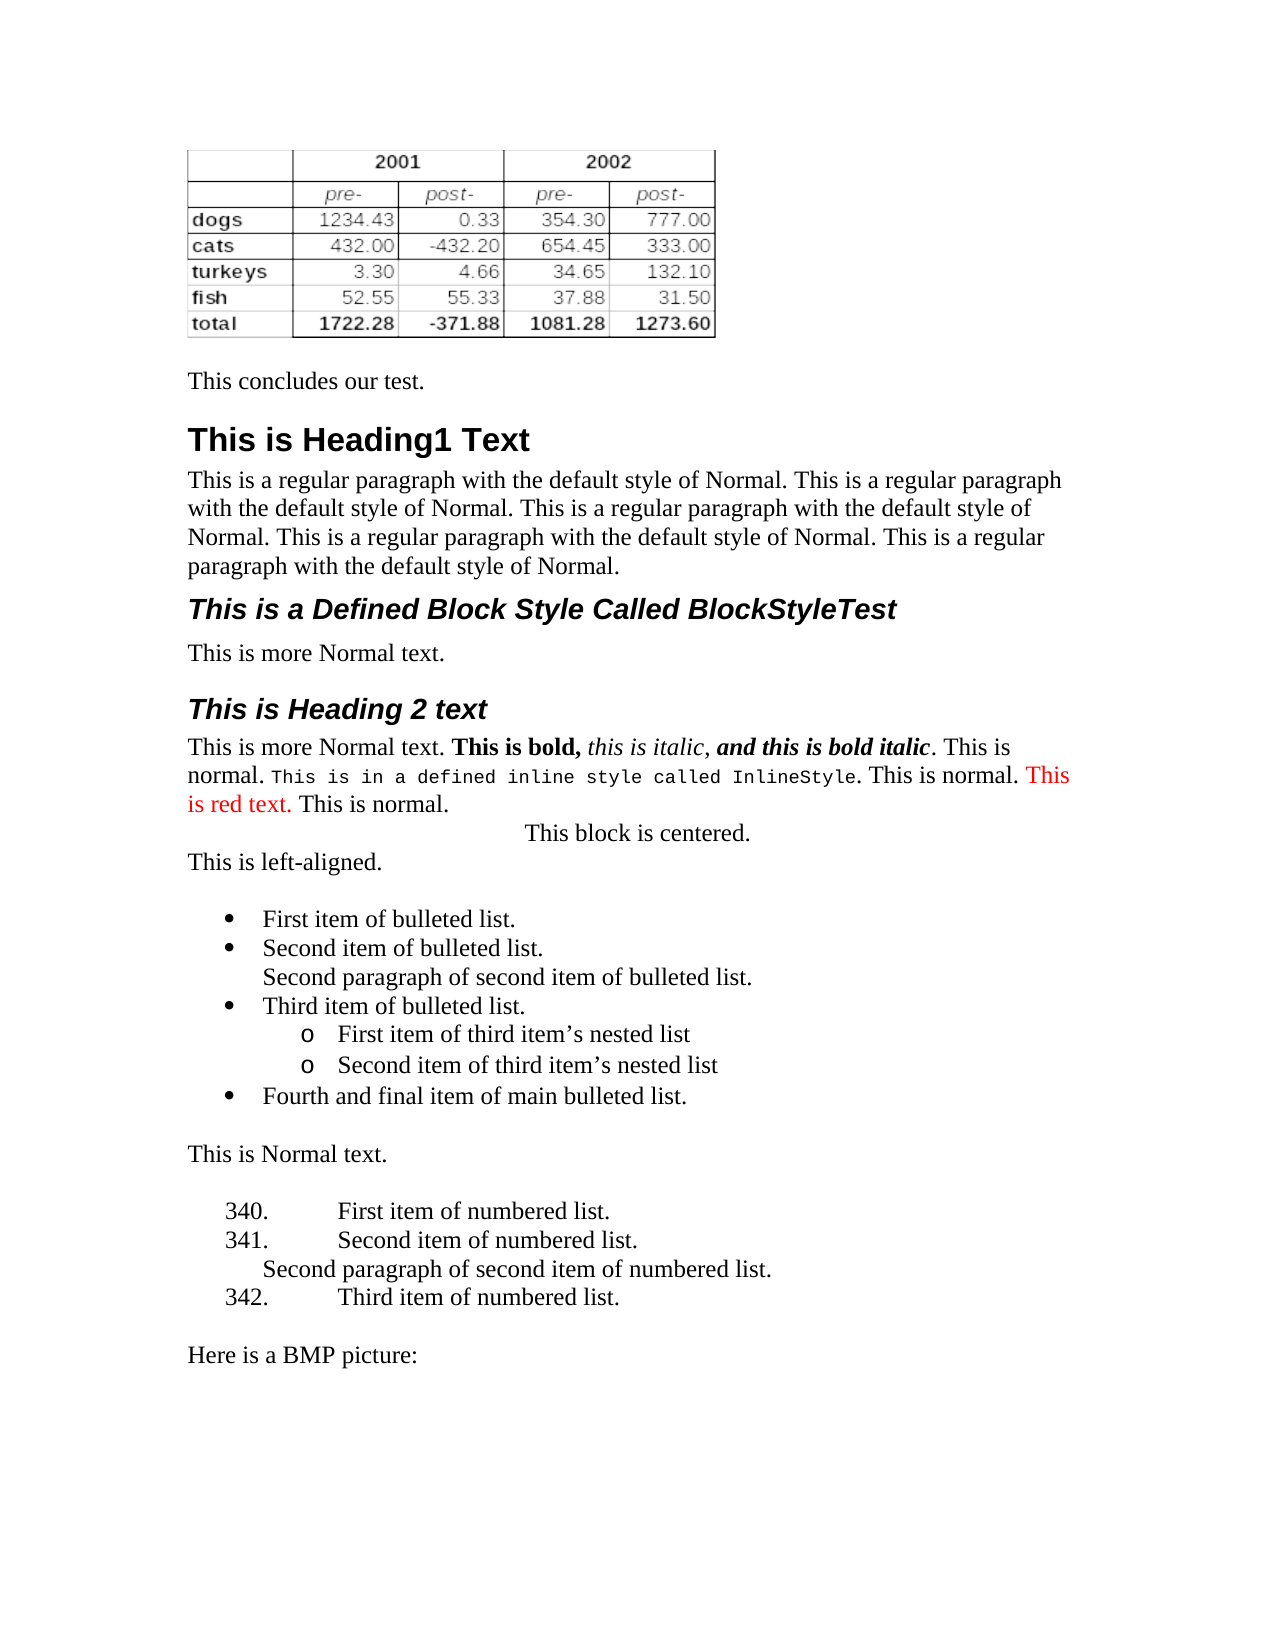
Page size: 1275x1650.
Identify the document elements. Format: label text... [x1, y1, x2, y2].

text This concludes our test. [187, 366, 1087, 395]
text This block is centered. [187, 818, 1087, 847]
text This is Normal text. [187, 1139, 1087, 1167]
text Second paragraph of second item of numbered list. [262, 1254, 1087, 1282]
subtitle This is Heading1 Text [187, 420, 1087, 458]
list Third item of bulleted list. [225, 991, 1087, 1019]
list First item of third item’s nested list [300, 1019, 1087, 1050]
list Second item of bulleted list. [225, 933, 1087, 962]
list First item of bulleted list. [225, 904, 1087, 933]
list Second item of numbered list. [225, 1225, 1087, 1254]
text Here is a BMP picture: [187, 1340, 1087, 1369]
text Second paragraph of second item of bulleted list. [262, 962, 1087, 991]
subtitle This is Heading 2 text [187, 692, 1087, 726]
text This is left-aligned. [187, 847, 1087, 876]
text This is more Normal text. [187, 638, 1087, 667]
text This is a regular paragraph with the default style of Normal. This is a regular paragraph with the default style of Normal. This is a regular paragraph with the default style of Normal. This is a regular paragraph with the default style of Normal. This is a regular paragraph with the default style of Normal. [187, 465, 1087, 580]
list Third item of numbered list. [225, 1282, 1087, 1311]
list Second item of third item’s nested list [300, 1050, 1087, 1081]
text This is more Normal text. This is bold, this is italic, and this is bold italic. This is normal. This is in a defined inline style called InlineStyle. This is normal. This is red text. This is normal. [187, 732, 1087, 818]
list First item of numbered list. [225, 1196, 1087, 1225]
list Fourth and final item of main bulleted list. [225, 1081, 1087, 1110]
text This is a Defined Block Style Called BlockStyleTest [187, 592, 1087, 626]
